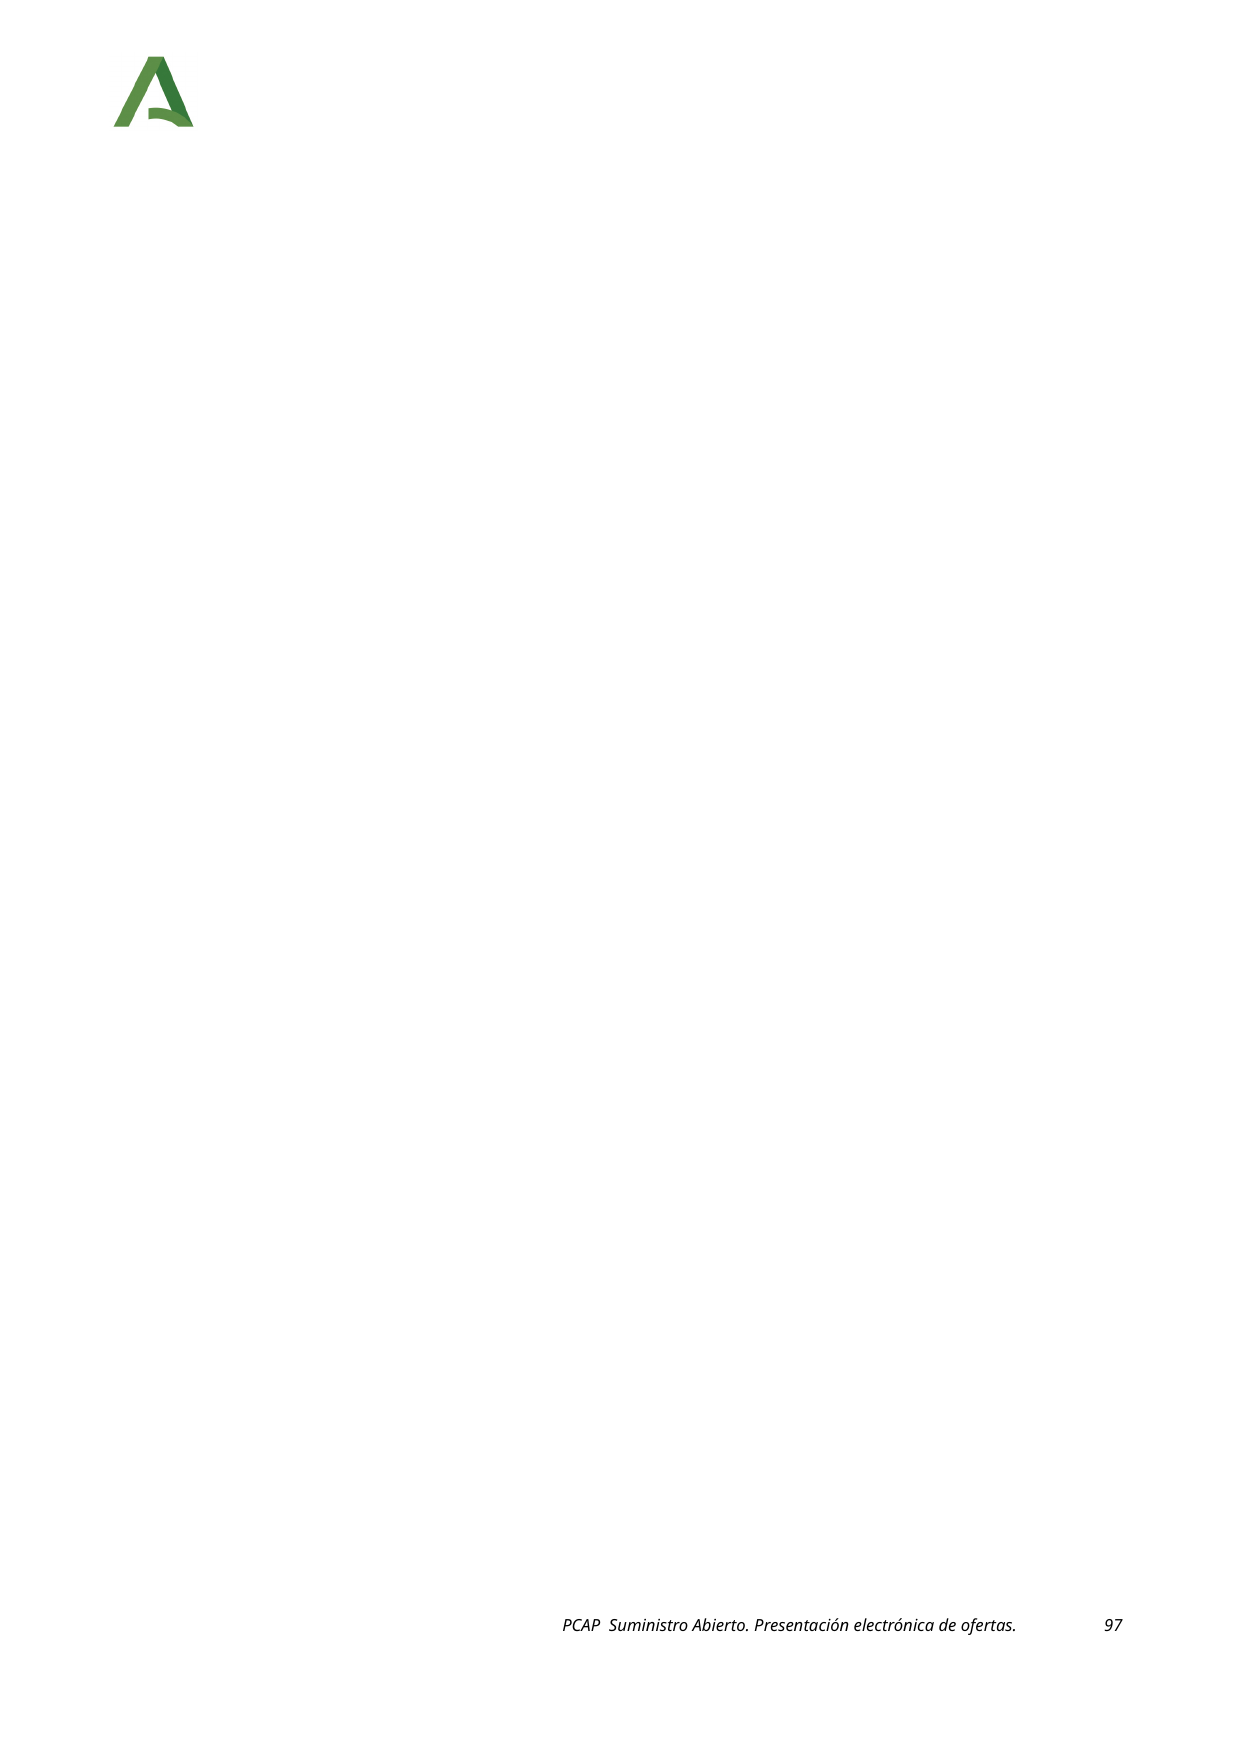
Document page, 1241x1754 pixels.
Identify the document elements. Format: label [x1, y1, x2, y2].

picture [109, 52, 198, 131]
